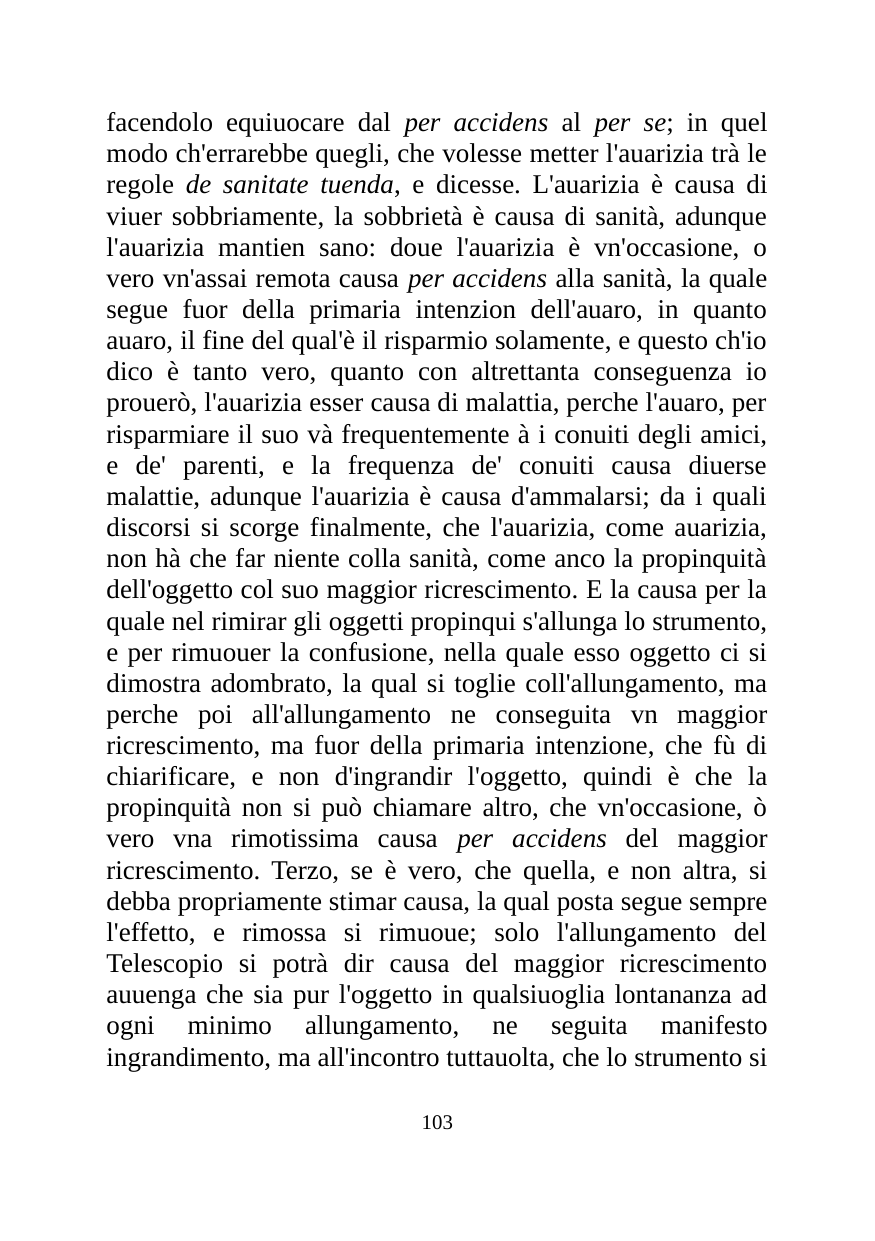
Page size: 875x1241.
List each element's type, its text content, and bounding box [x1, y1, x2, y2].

text facendolo equiuocare dal per accidens al per se; in quel modo ch'errarebbe quegli, che volesse metter l'auarizia trà le regole de sanitate tuenda, e dicesse. L'auarizia è causa di viuer sobbriamente, la sobbrietà è causa di sanità, adunque l'auarizia mantien sano: doue l'auarizia è vn'occasione, o vero vn'assai remota causa per accidens alla sanità, la quale segue fuor della primaria intenzion dell'auaro, in quanto auaro, il fine del qual'è il risparmio solamente, e questo ch'io dico è tanto vero, quanto con altrettanta conseguenza io prouerò, l'auarizia esser causa di malattia, perche l'auaro, per risparmiare il suo và frequentemente à i conuiti degli amici, e de' parenti, e la frequenza de' conuiti causa diuerse malattie, adunque l'auarizia è causa d'ammalarsi; da i quali discorsi si scorge finalmente, che l'auarizia, come auarizia, non hà che far niente colla sanità, come anco la propinquità dell'oggetto col suo maggior ricrescimento. E la causa per la quale nel rimirar gli oggetti propinqui s'allunga lo strumento, e per rimuouer la confusione, nella quale esso oggetto ci si dimostra adombrato, la qual si toglie coll'allungamento, ma perche poi all'allungamento ne conseguita vn maggior ricrescimento, ma fuor della primaria intenzione, che fù di chiarificare, e non d'ingrandir l'oggetto, quindi è che la propinquità non si può chiamare altro, che vn'occasione, ò vero vna rimotissima causa per accidens del maggior ricrescimento. Terzo, se è vero, che quella, e non altra, si debba propriamente stimar causa, la qual posta segue sempre l'effetto, e rimossa si rimuoue; solo l'allungamento del Telescopio si potrà dir causa del maggior ricrescimento auuenga che sia pur l'oggetto in qualsiuoglia lontananza ad ogni minimo allungamento, ne seguita manifesto ingrandimento, ma all'incontro tuttauolta, che lo strumento si [106, 106, 768, 1072]
